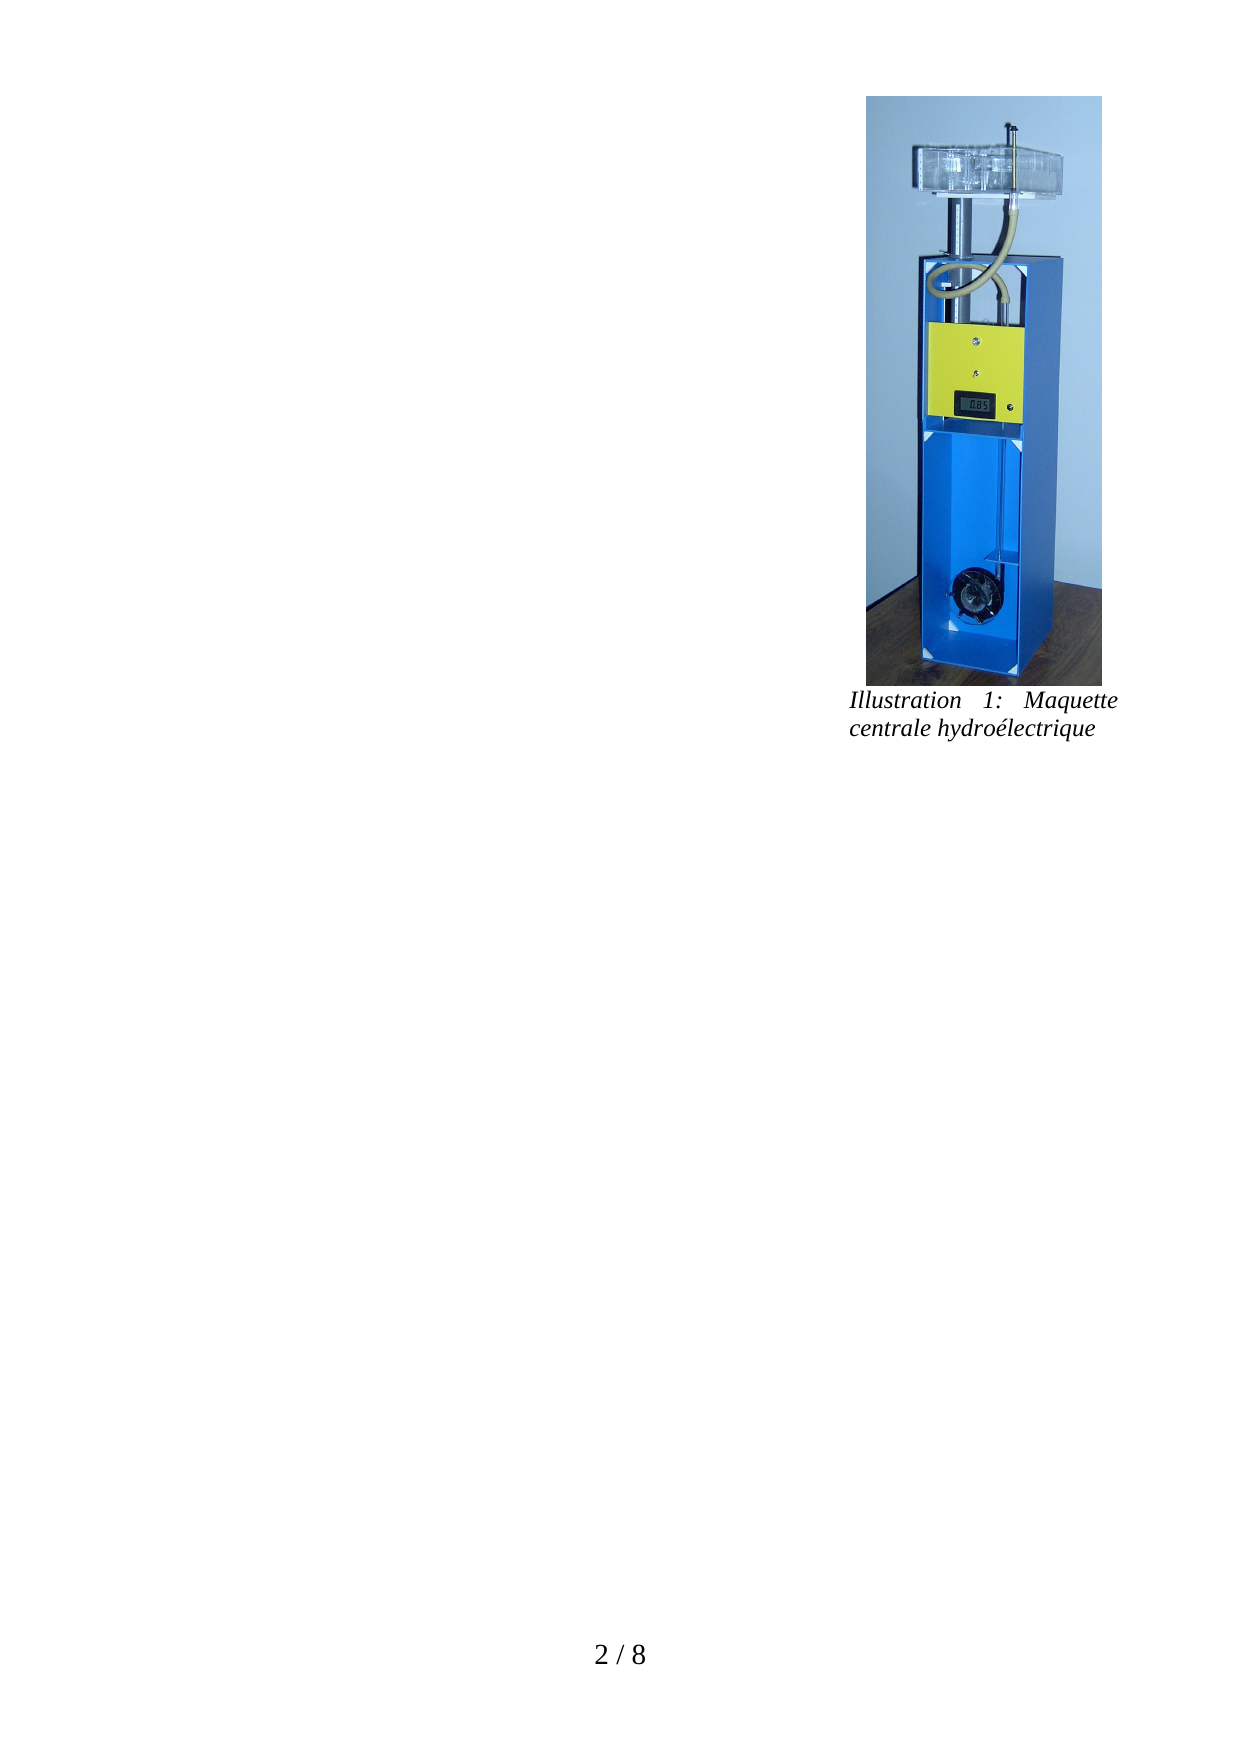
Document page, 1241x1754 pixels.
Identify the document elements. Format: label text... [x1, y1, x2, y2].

picture [866, 96, 1102, 686]
text Illustration 1: Maquette centrale hydroélectrique [849, 686, 1120, 741]
